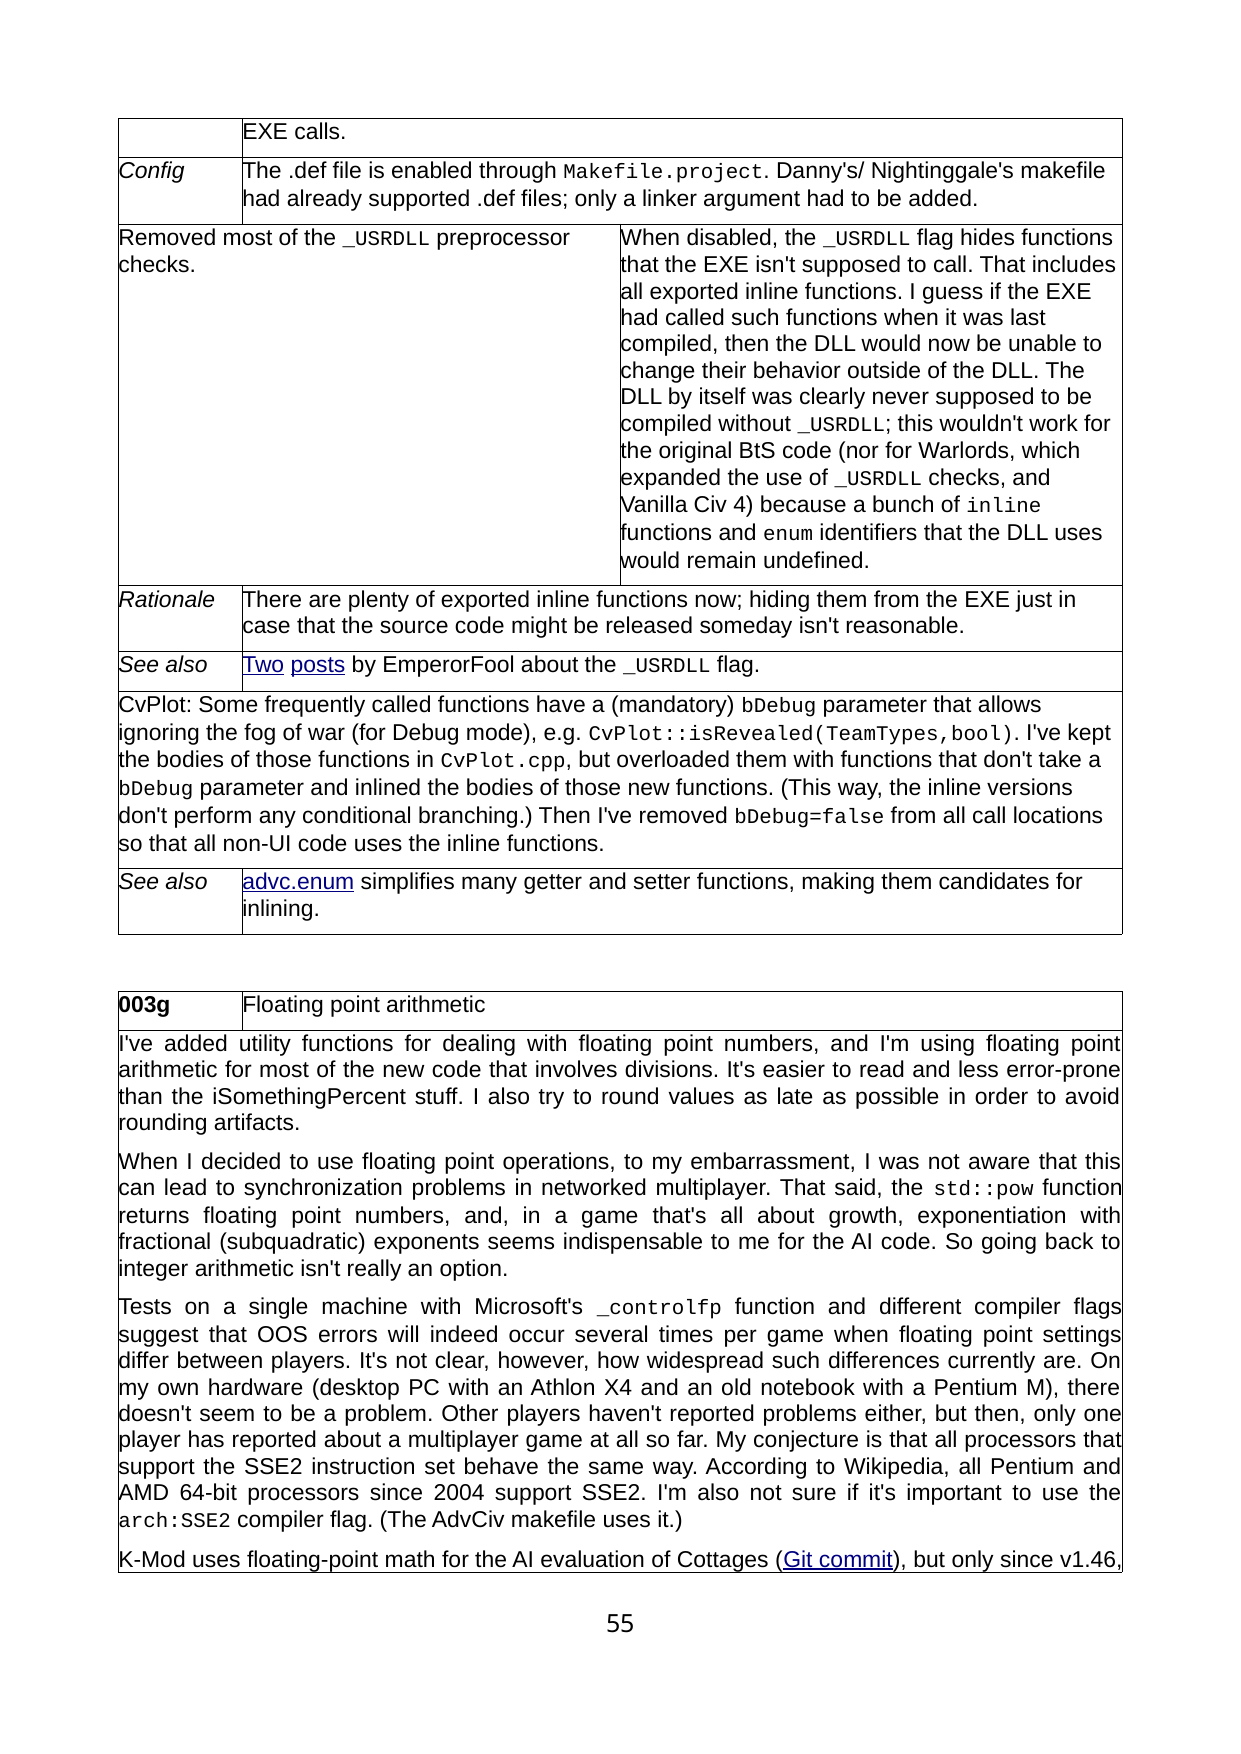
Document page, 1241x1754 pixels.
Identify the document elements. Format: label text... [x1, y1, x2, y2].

table_cell advc.enum simplifies many getter and setter functions, making them candidates for inlining. [243, 869, 1122, 933]
table_cell Config [119, 158, 242, 223]
table_cell Removed most of the _USRDLL preprocessor checks. [119, 225, 620, 585]
table_cell Rationale [119, 586, 242, 651]
table_cell CvPlot: Some frequently called functions have a (mandatory) bDebug parameter that allows ignoring the fog of war (for Debug mode), e.g. CvPlot::isRevealed(TeamTypes,bool). I've kept the bodies of those functions in CvPlot.cpp, but overloaded them with functions that don't take a bDebug parameter and inlined the bodies of those new functions. (This way, the inline versions don't perform any conditional branching.) Then I've removed bDebug=false from all call locations so that all non-UI code uses the inline functions. [119, 692, 1122, 868]
table_cell There are plenty of exported inline functions now; hiding them from the EXE just in case that the source code might be released someday isn't reasonable. [243, 586, 1122, 651]
table_cell The .def file is enabled through Makefile.project. Danny's/ Nightinggale's makefile had already supported .def files; only a linker argument had to be added. [243, 158, 1122, 223]
table_cell See also [119, 869, 242, 933]
table_header Floating point arithmetic [243, 992, 1122, 1030]
table_cell EXE calls. [243, 119, 1122, 157]
table_header 003g [119, 992, 242, 1030]
table_cell I've added utility functions for dealing with floating point numbers, and I'm using floating point arithmetic for most of the new code that involves divisions. It's easier to read and less error-prone than the iSomethingPercent stuff. I also try to round values as late as possible in order to avoid rounding artifacts. When I decided to use floating point operations, to my embarrassment, I was not aware that this can lead to synchronization problems in networked multiplayer. That said, the std::pow function returns floating point numbers, and, in a game that's all about growth, exponentiation with fractional (subquadratic) exponents seems indispensable to me for the AI code. So going back to integer arithmetic isn't really an option. Tests on a single machine with Microsoft's _controlfp function and different compiler flags suggest that OOS errors will indeed occur several times per game when floating point settings differ between players. It's not clear, however, how widespread such differences currently are. On my own hardware (desktop PC with an Athlon X4 and an old notebook with a Pentium M), there doesn't seem to be a problem. Other players haven't reported problems either, but then, only one player has reported about a multiplayer game at all so far. My conjecture is that all processors that support the SSE2 instruction set behave the same way. According to Wikipedia, all Pentium and AMD 64-bit processors since 2004 support SSE2. I'm also not sure if it's important to use the arch:SSE2 compiler flag. (The AdvCiv makefile uses it.) K-Mod uses floating-point math for the AI evaluation of Cottages (Git commit), but only since v1.46, [119, 1031, 1122, 1572]
table_cell See also [119, 652, 242, 691]
table_cell [119, 119, 242, 157]
table_cell Two posts by EmperorFool about the _USRDLL flag. [243, 652, 1122, 691]
table_cell When disabled, the _USRDLL flag hides functions that the EXE isn't supposed to call. That includes all exported inline functions. I guess if the EXE had called such functions when it was last compiled, then the DLL would now be unable to change their behavior outside of the DLL. The DLL by itself was clearly never supposed to be compiled without _USRDLL; this wouldn't work for the original BtS code (nor for Warlords, which expanded the use of _USRDLL checks, and Vanilla Civ 4) because a bunch of inline functions and enum identifiers that the DLL uses would remain undefined. [621, 225, 1122, 585]
